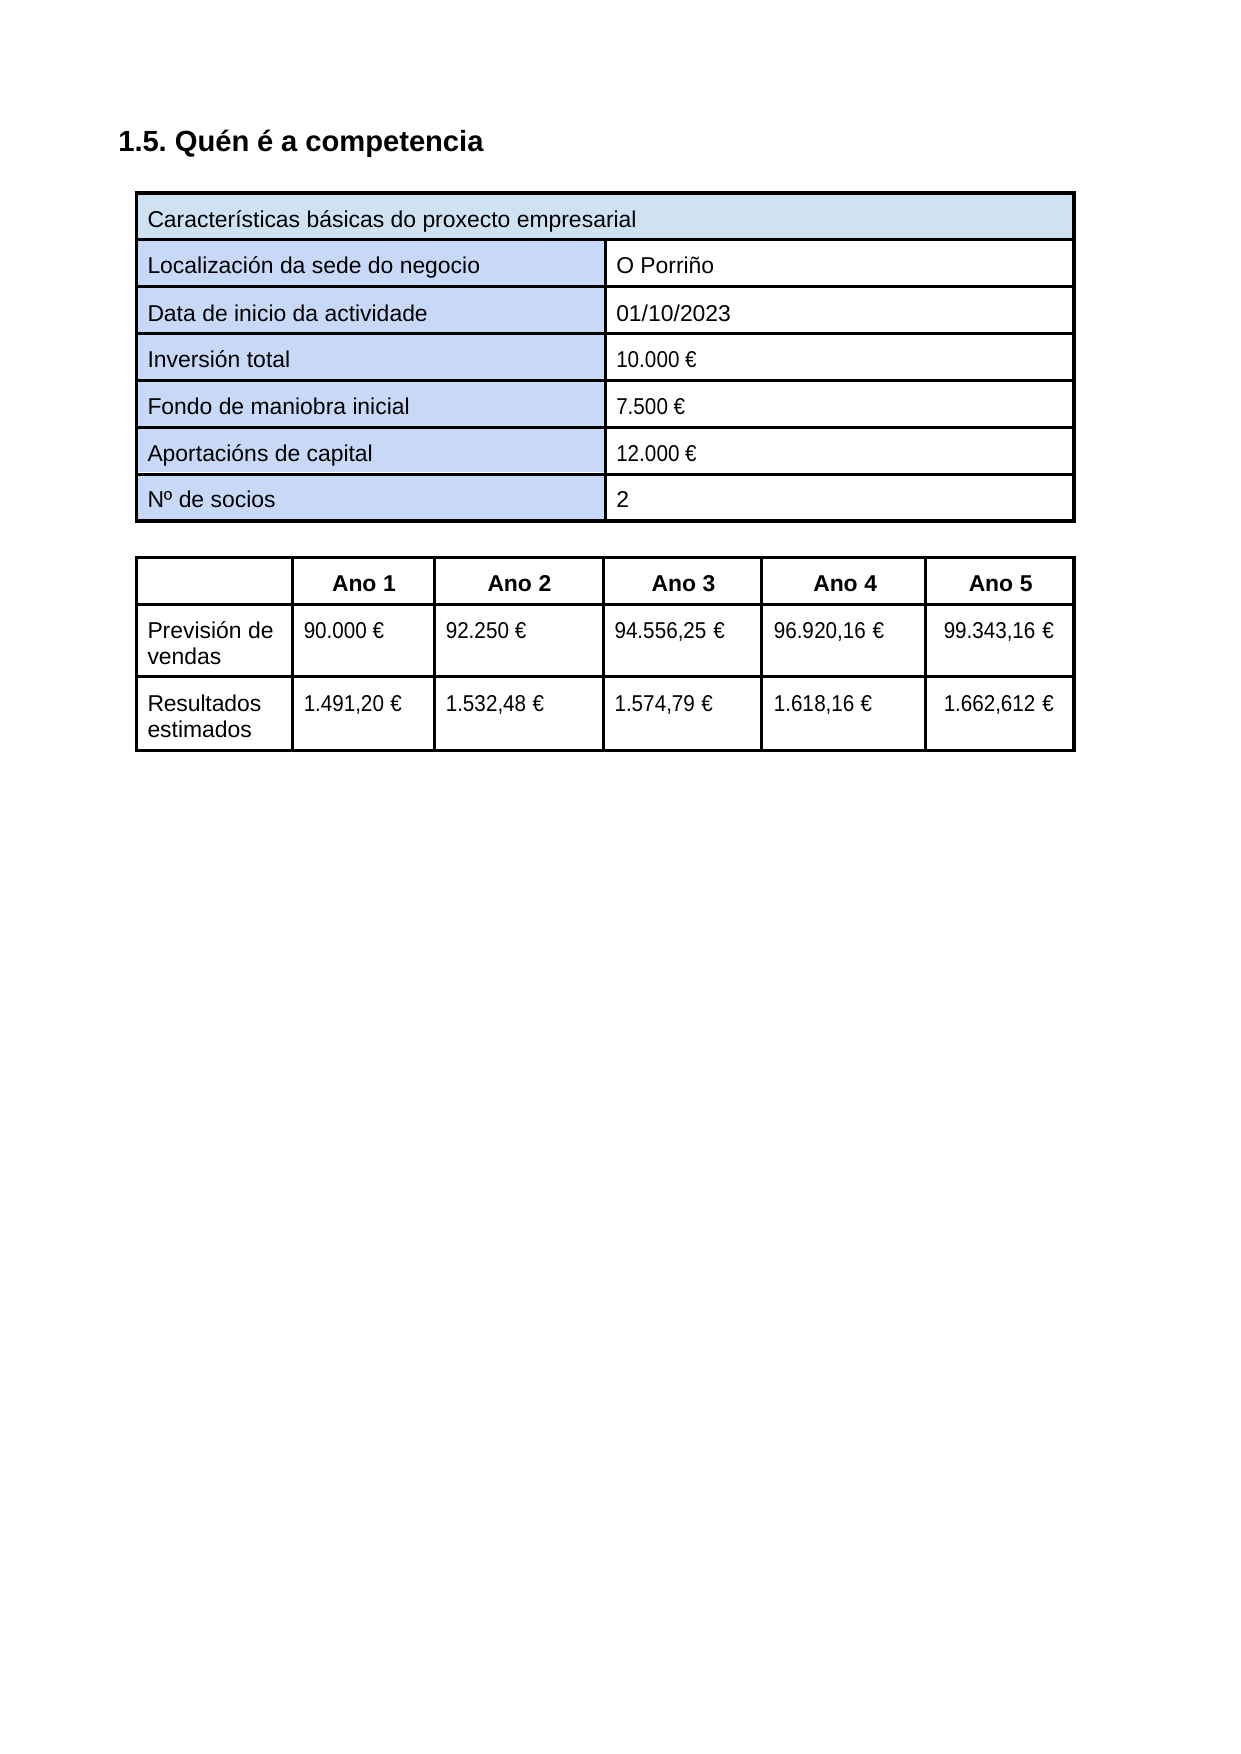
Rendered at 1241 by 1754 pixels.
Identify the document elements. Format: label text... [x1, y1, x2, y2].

table_cell 1.618,16 € [763, 678, 924, 748]
table_cell Previsión de vendas [138, 606, 291, 674]
table_cell 10.000 € [607, 335, 1072, 379]
table_cell 2 [607, 476, 1072, 519]
table_cell 1.491,20 € [294, 678, 433, 748]
table_header [138, 559, 291, 603]
table_cell 01/10/2023 [607, 288, 1072, 332]
table_header Ano 2 [436, 559, 602, 603]
table_cell Inversión total [138, 335, 604, 379]
table_cell 1.662,612 € [927, 678, 1072, 748]
table_cell 92.250 € [436, 606, 602, 674]
table_cell O Porriño [607, 241, 1072, 285]
table_cell 1.574,79 € [605, 678, 760, 748]
table_cell Fondo de maniobra inicial [138, 382, 604, 426]
table_cell 12.000 € [607, 429, 1072, 472]
table_header Ano 5 [927, 559, 1072, 603]
table_cell 1.532,48 € [436, 678, 602, 748]
table_cell Localización da sede do negocio [138, 241, 604, 285]
table_header Ano 1 [294, 559, 433, 603]
table_header Características básicas do proxecto empresarial [138, 195, 1072, 238]
text 1.5. Quén é a competencia [118, 124, 1122, 191]
table_cell 96.920,16 € [763, 606, 924, 674]
table_header Ano 3 [605, 559, 760, 603]
table_cell 94.556,25 € [605, 606, 760, 674]
table_cell Resultados estimados [138, 678, 291, 748]
table_cell 90.000 € [294, 606, 433, 674]
table_cell Nº de socios [138, 476, 604, 519]
table_cell Data de inicio da actividade [138, 288, 604, 332]
table_cell 99.343,16 € [927, 606, 1072, 674]
table_cell 7.500 € [607, 382, 1072, 426]
table_cell Aportacións de capital [138, 429, 604, 472]
table_header Ano 4 [763, 559, 924, 603]
